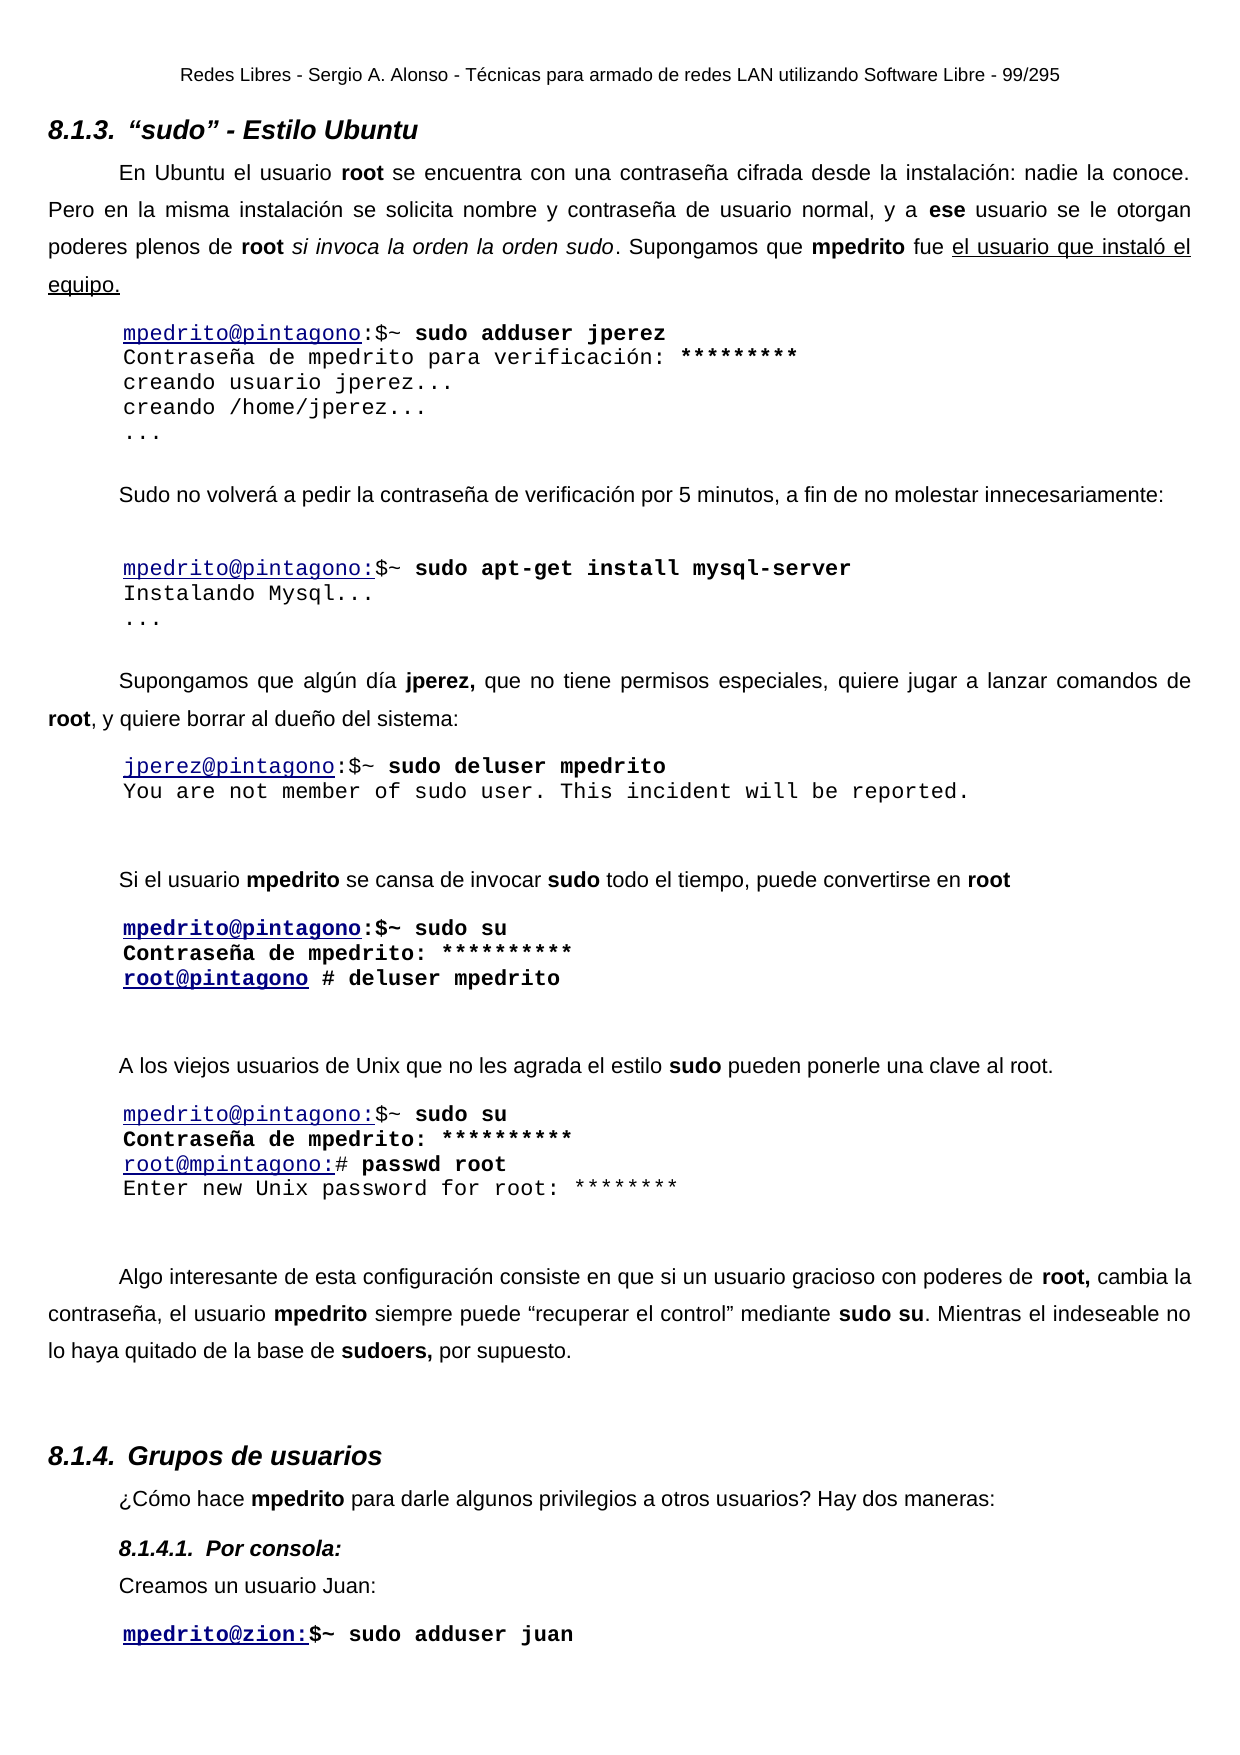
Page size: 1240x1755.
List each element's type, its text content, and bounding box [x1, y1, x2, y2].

text creando /home/jperez... [123, 396, 1192, 421]
text root@mpintagono:# passwd root [123, 1153, 1192, 1178]
text Creamos un usuario Juan: [48, 1573, 1192, 1598]
text jperez@pintagono:$~ sudo deluser mpedrito [123, 756, 1192, 781]
text Instalando Mysql... [123, 582, 1192, 607]
text Contraseña de mpedrito para verificación: ********* [123, 346, 1192, 371]
text mpedrito@pintagono:$~ sudo apt-get install mysql-server [123, 557, 1192, 582]
subtitle Por consola: [119, 1536, 1192, 1561]
text You are not member of sudo user. This incident will be reported. [123, 781, 1192, 805]
subtitle Grupos de usuarios [48, 1441, 1192, 1471]
text A los viejos usuarios de Unix que no les agrada el estilo sudo pueden ponerle una clave al root. [48, 1053, 1192, 1078]
text ¿Cómo hace mpedrito para darle algunos privilegios a otros usuarios? Hay dos maneras: [48, 1486, 1192, 1511]
text mpedrito@pintagono:$~ sudo su [123, 917, 1192, 942]
text Si el usuario mpedrito se cansa de invocar sudo todo el tiempo, puede convertirse en root [48, 867, 1192, 892]
text root@pintagono # deluser mpedrito [123, 967, 1192, 991]
text Contraseña de mpedrito: ********** [123, 1128, 1192, 1153]
text ... [123, 607, 1192, 632]
subtitle “sudo” - Estilo Ubuntu [48, 115, 1192, 145]
text Algo interesante de esta configuración consiste en que si un usuario gracioso con poderes de root, cambia la contraseña, el usuario mpedrito siempre puede “recuperar el control” mediante sudo su. Mientras el indeseable no lo haya quitado de la base de sudoers, por supuesto. [48, 1264, 1192, 1364]
text Enter new Unix password for root: ******** [123, 1178, 1192, 1202]
text En Ubuntu el usuario root se encuentra con una contraseña cifrada desde la instalación: nadie la conoce. Pero en la misma instalación se solicita nombre y contraseña de usuario normal, y a ese usuario se le otorgan poderes plenos de root si invoca la orden la orden sudo. Supongamos que mpedrito fue el usuario que instaló el equipo. [48, 160, 1192, 297]
text creando usuario jperez... [123, 371, 1192, 396]
text Supongamos que algún día jperez, que no tiene permisos especiales, quiere jugar a lanzar comandos de root, y quiere borrar al dueño del sistema: [48, 669, 1192, 731]
text Contraseña de mpedrito: ********** [123, 942, 1192, 967]
text mpedrito@pintagono:$~ sudo adduser jperez [123, 322, 1192, 346]
text ... [123, 421, 1192, 446]
text mpedrito@pintagono:$~ sudo su [123, 1103, 1192, 1128]
text Sudo no volverá a pedir la contraseña de verificación por 5 minutos, a fin de no molestar innecesariamente: [48, 483, 1192, 508]
text mpedrito@zion:$~ sudo adduser juan [123, 1623, 1192, 1648]
